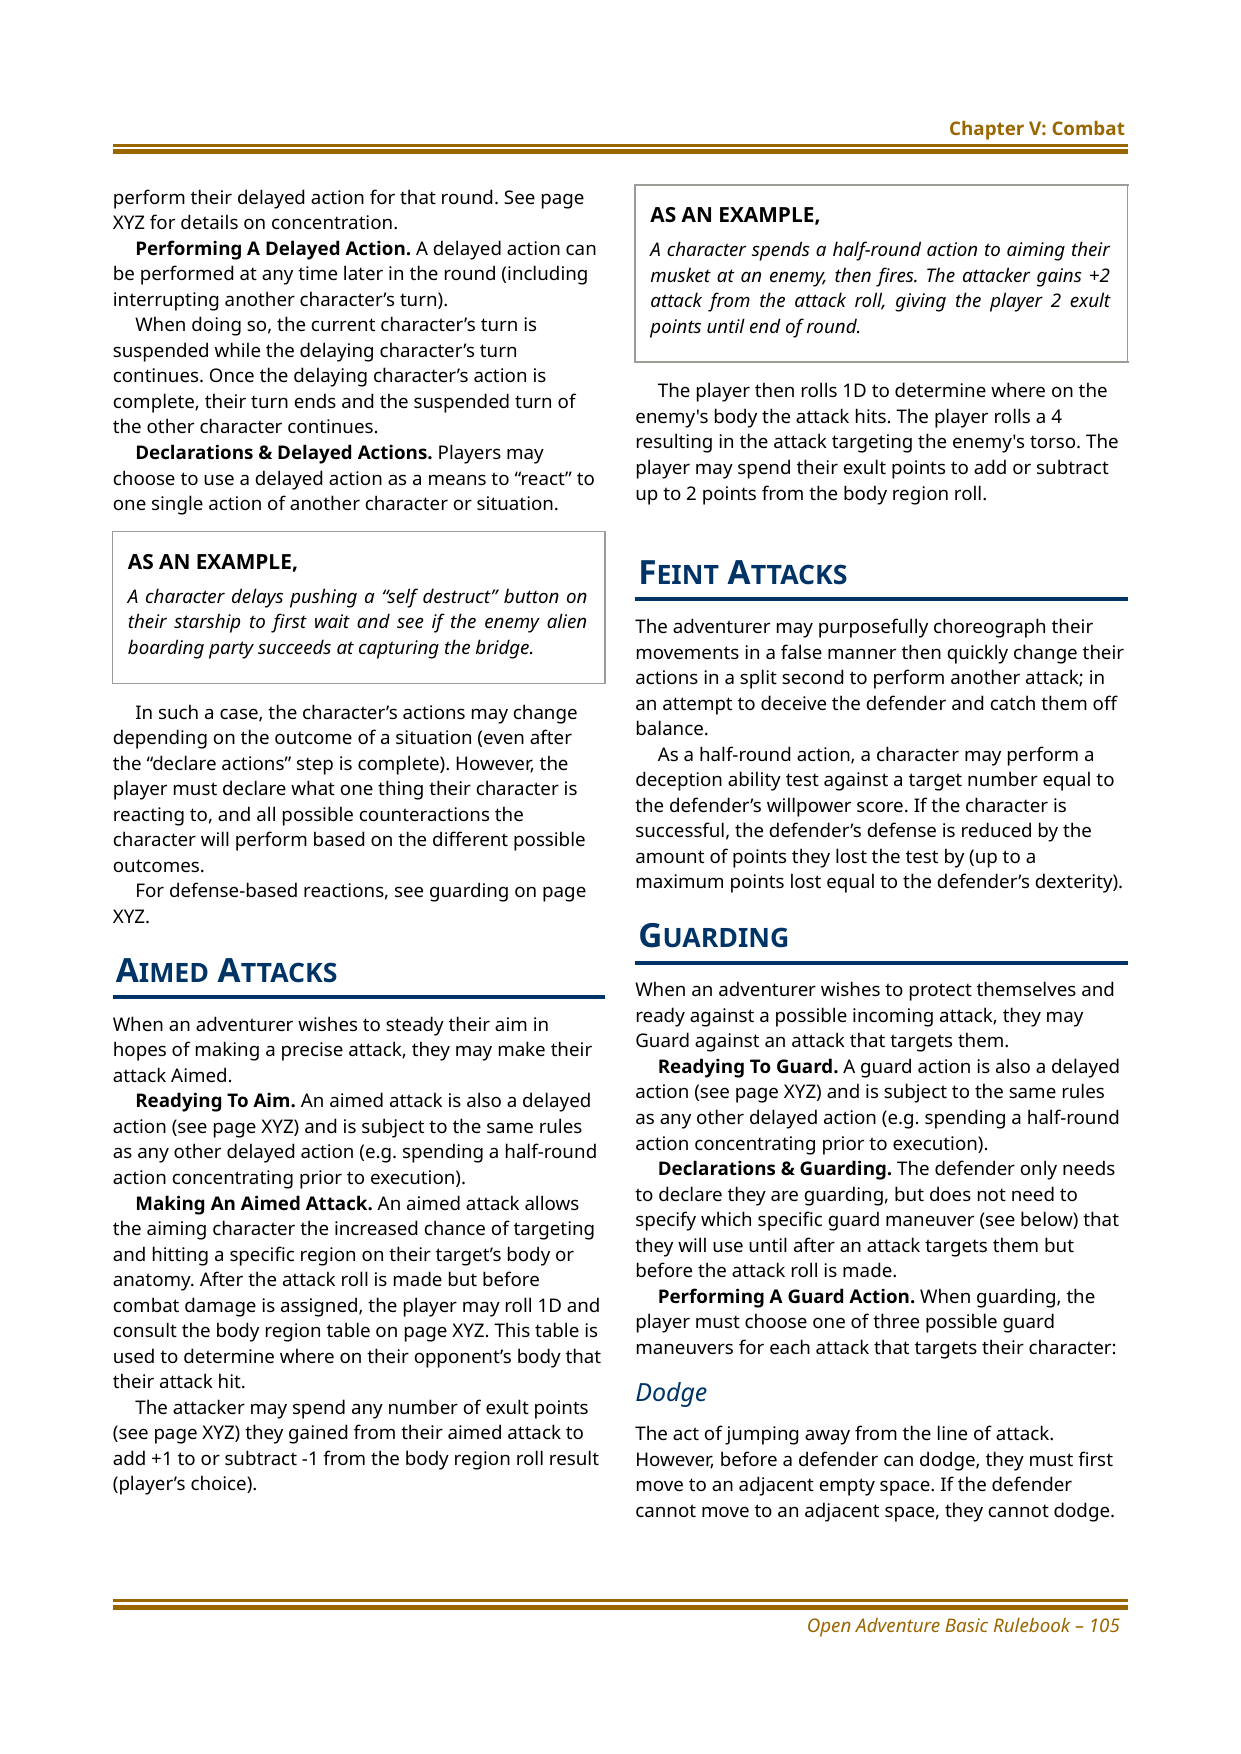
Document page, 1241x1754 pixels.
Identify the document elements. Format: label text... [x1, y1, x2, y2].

table_header As An Example, A character spends a half-round action to aiming their musket at an enemy, then fires. The attacker gains +2 attack from the attack roll, giving the player 2 exult points until end of round. [636, 186, 1127, 361]
text For defense-based reactions, see guarding on page XYZ. [113, 878, 605, 929]
text Declarations & Guarding. The defender only needs to declare they are guarding, but does not need to specify which specific guard maneuver (see below) that they will use until after an attack targets them but before the attack roll is made. [635, 1155, 1128, 1283]
text Readying to Guard. A guard action is also a delayed action (see page XYZ) and is subject to the same rules as any other delayed action (e.g. spending a half-round action concentrating prior to execution). [635, 1053, 1128, 1155]
text Readying to Aim. An aimed attack is also a delayed action (see page XYZ) and is subject to the same rules as any other delayed action (e.g. spending a half-round action concentrating prior to execution). [113, 1088, 605, 1190]
text As a half-round action, a character may perform a deception ability test against a target number equal to the defender’s willpower score. If the character is successful, the defender’s defense is reduced by the amount of points they lost the test by (up to a maximum points lost equal to the defender’s dexterity). [635, 741, 1128, 894]
table_header As An Example, A character delays pushing a “self destruct” button on their starship to first wait and see if the enemy alien boarding party succeeds at capturing the bridge. [113, 532, 604, 682]
subtitle Dodge [635, 1374, 1128, 1409]
text perform their delayed action for that round. See page XYZ for details on concentration. [113, 184, 605, 235]
text The adventurer may purposefully choreograph their movements in a false manner then quickly change their actions in a split second to perform another attack; in an attempt to deceive the defender and catch them off balance. [635, 613, 1128, 741]
text Performing a Guard Action. When guarding, the player must choose one of three possible guard maneuvers for each attack that targets their character: [635, 1283, 1128, 1359]
text When an adventurer wishes to steady their aim in hopes of making a precise attack, they may make their attack Aimed. [113, 1011, 605, 1088]
text Performing a Delayed Action. A delayed action can be performed at any time later in the round (including interrupting another character’s turn). [113, 235, 605, 312]
text The act of jumping away from the line of attack. However, before a defender can dodge, they must first move to an adjacent empty space. If the defender cannot move to an adjacent space, they cannot dodge. [635, 1421, 1128, 1523]
text When doing so, the current character’s turn is suspended while the delaying character’s turn continues. Once the delaying character’s action is complete, their turn ends and the suspended turn of the other character continues. [113, 312, 605, 439]
text When an adventurer wishes to protect themselves and ready against a possible incoming attack, they may Guard against an attack that targets them. [635, 977, 1128, 1053]
subtitle Guarding [635, 909, 1128, 961]
text Declarations & Delayed Actions. Players may choose to use a delayed action as a means to “react” to one single action of another character or situation. [113, 439, 605, 516]
text In such a case, the character’s actions may change depending on the outcome of a situation (even after the “declare actions” step is complete). However, the player must declare what one thing their character is reacting to, and all possible counteractions the character will perform based on the different possible outcomes. [113, 699, 605, 878]
text The attacker may spend any number of exult points (see page XYZ) they gained from their aimed attack to add +1 to or subtract -1 from the body region roll result (player’s choice). [113, 1394, 605, 1496]
text The player then rolls 1D to determine where on the enemy's body the attack hits. The player rolls a 4 resulting in the attack targeting the enemy's torso. The player may spend their exult points to add or subtract up to 2 points from the body region roll. [635, 378, 1128, 505]
subtitle Feint Attacks [635, 546, 1128, 597]
subtitle Aimed Attacks [113, 944, 605, 995]
text Making An Aimed Attack. An aimed attack allows the aiming character the increased chance of targeting and hitting a specific region on their target’s body or anatomy. After the attack roll is made but before combat damage is assigned, the player may roll 1D and consult the body region table on page XYZ. This table is used to determine where on their opponent’s body that their attack hit. [113, 1190, 605, 1394]
